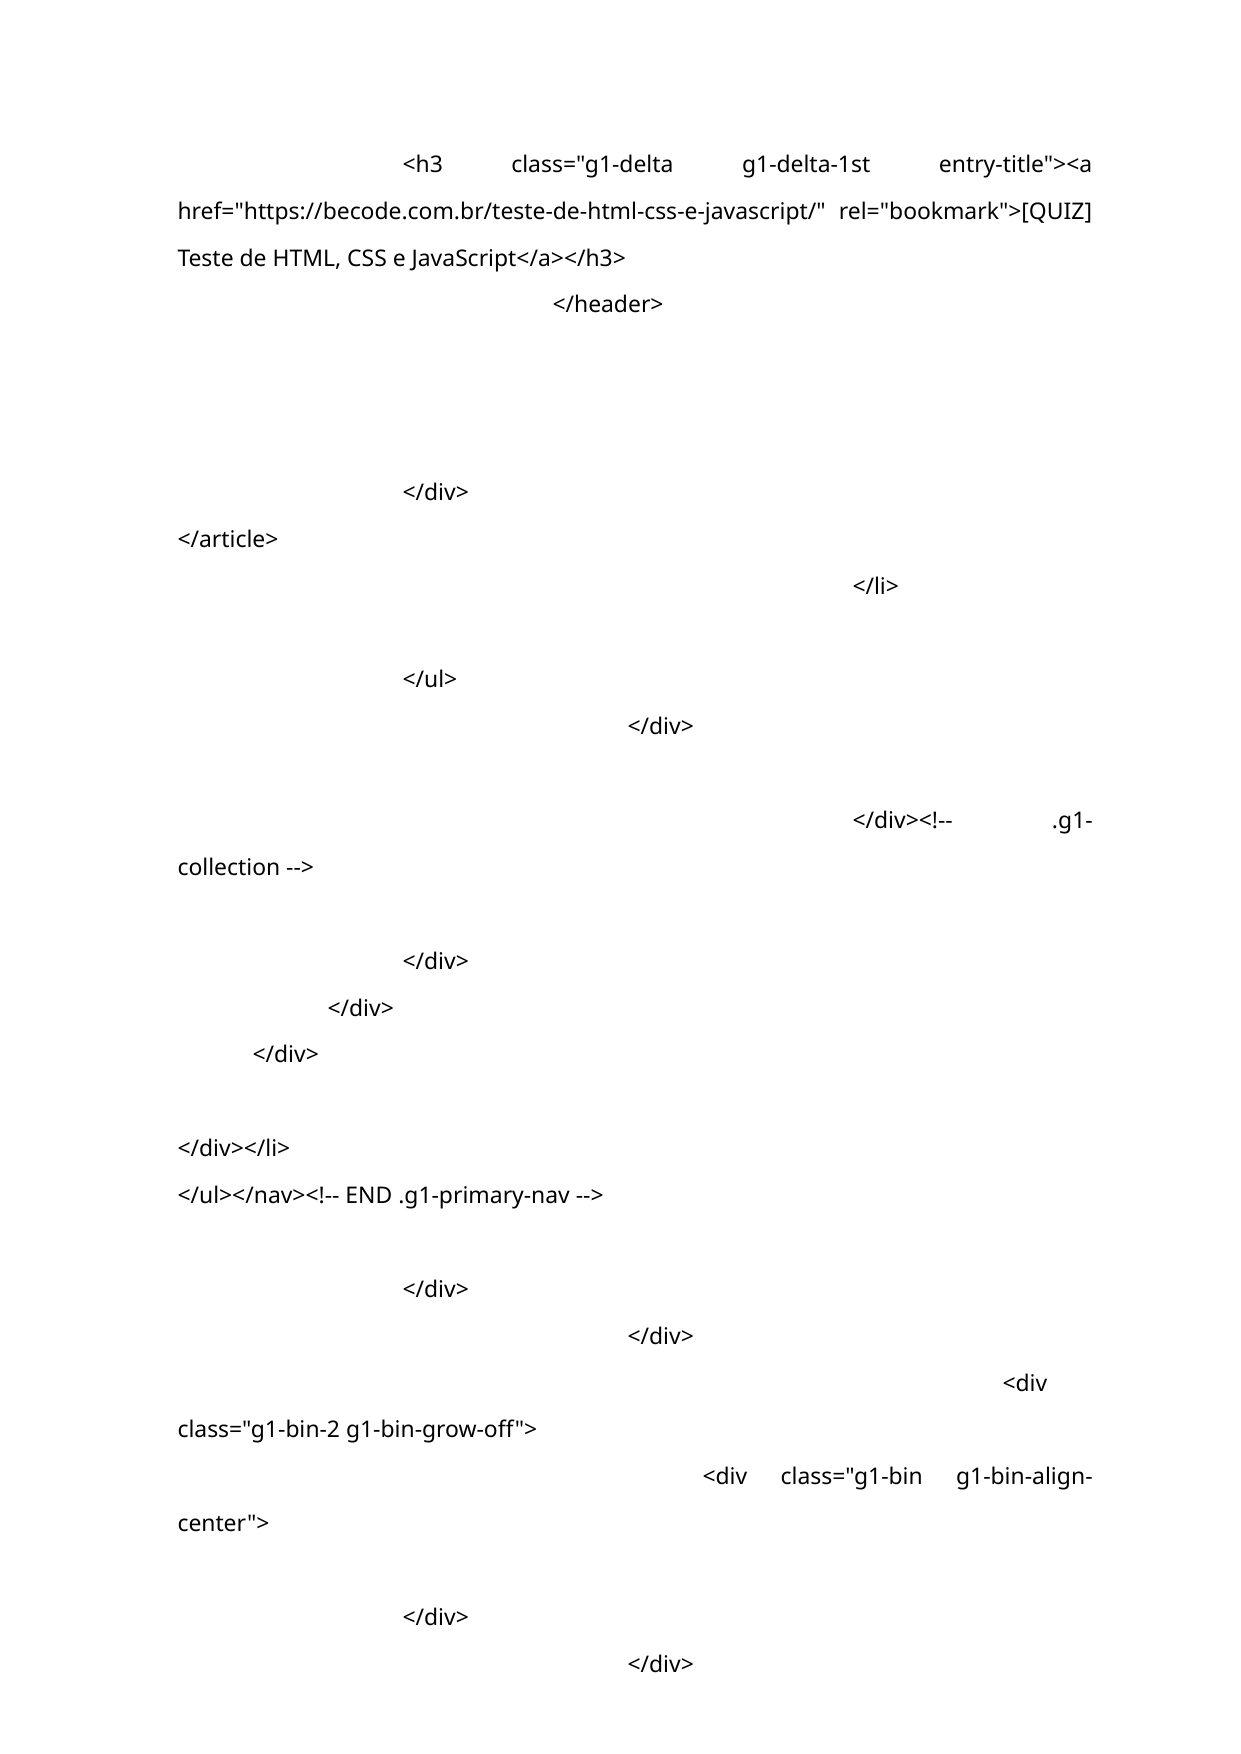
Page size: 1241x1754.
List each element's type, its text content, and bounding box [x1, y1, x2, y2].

text </header> [177, 288, 1092, 319]
text <div class="g1-bin g1-bin-align-center"> [177, 1460, 1092, 1538]
text </div> [177, 1226, 1092, 1304]
text </div> [177, 1648, 1092, 1679]
text </div></li> [177, 1132, 1092, 1163]
text </div> [177, 1319, 1092, 1351]
text </ul></nav><!-- END .g1-primary-nav --> [177, 1179, 1092, 1210]
text </div> [177, 1038, 1092, 1069]
text <h3 class="g1-delta g1-delta-1st entry-title"><a href="https://becode.com.br/teste-de-html-css-e-javascript/" rel="bookmark">[QUIZ] Teste de HTML, CSS e JavaScript</a></h3> [177, 148, 1092, 273]
text </div> [177, 991, 1092, 1023]
text </div> [177, 476, 1092, 507]
text <div class="g1-bin-2 g1-bin-grow-off"> [177, 1366, 1092, 1444]
text </li> [177, 569, 1092, 601]
text </div> [177, 710, 1092, 741]
text </div><!-- .g1-collection --> [177, 804, 1092, 882]
text </div> [177, 944, 1092, 976]
text </article> [177, 523, 1092, 554]
text </ul> [177, 616, 1092, 694]
text </div> [177, 1554, 1092, 1632]
